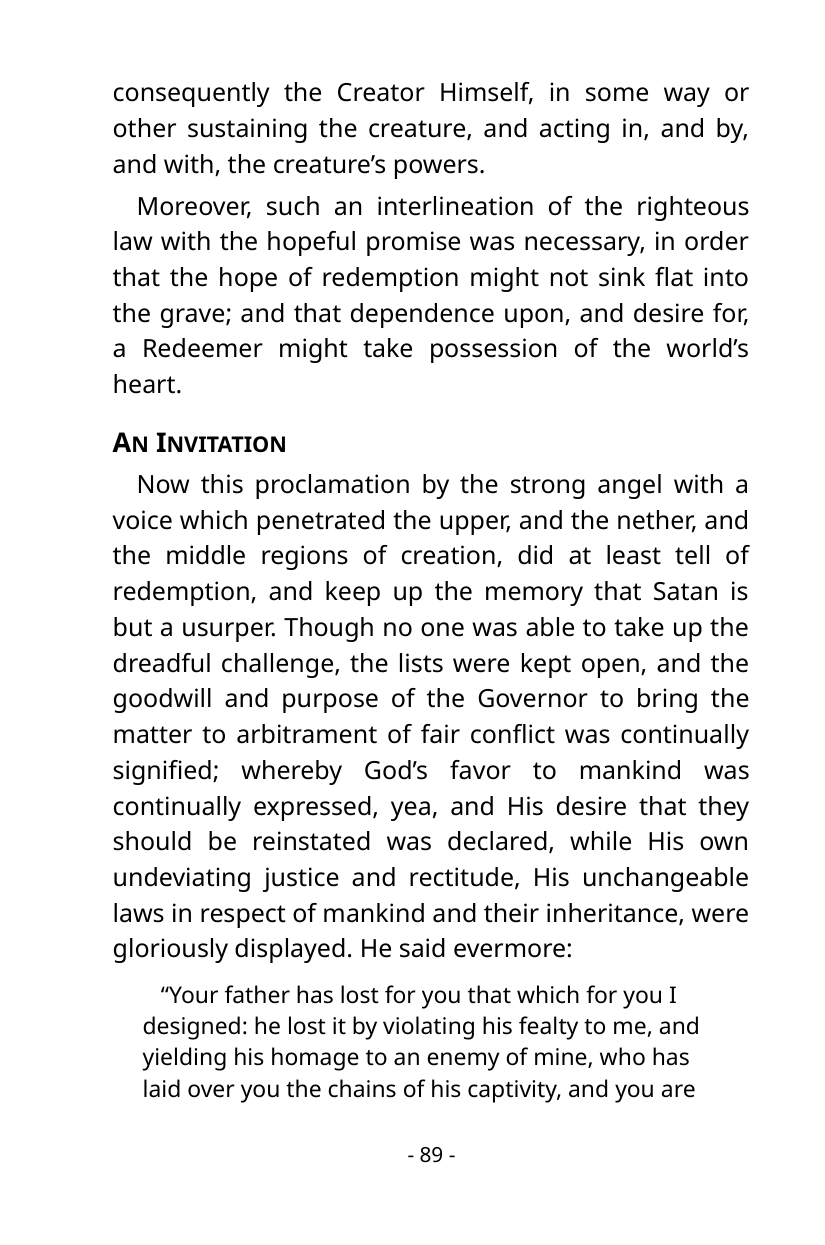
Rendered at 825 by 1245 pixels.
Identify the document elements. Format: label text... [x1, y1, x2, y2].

subtitle An Invitation [112, 424, 750, 461]
text Now this proclamation by the strong angel with a voice which penetrated the upper, and the nether, and the middle regions of creation, did at least tell of redemption, and keep up the memory that Satan is but a usurper. Though no one was able to take up the dreadful challenge, the lists were kept open, and the goodwill and purpose of the Governor to bring the matter to arbitrament of fair conflict was continually signified; whereby God’s favor to mankind was continually expressed, yea, and His desire that they should be reinstated was declared, while His own undeviating justice and rectitude, His unchangeable laws in respect of mankind and their inheritance, were gloriously displayed. He said evermore: [112, 467, 750, 965]
text consequently the Creator Himself, in some way or other sustaining the creature, and acting in, and by, and with, the creature’s powers. [112, 75, 750, 181]
text “Your father has lost for you that which for you I designed: he lost it by violating his fealty to me, and yielding his homage to an enemy of mine, who has laid over you the chains of his captivity, and you are [142, 979, 720, 1104]
text Moreover, such an interlineation of the righteous law with the hopeful promise was necessary, in order that the hope of redemption might not sink flat into the grave; and that dependence upon, and desire for, a Redeemer might take possession of the world’s heart. [112, 188, 750, 401]
